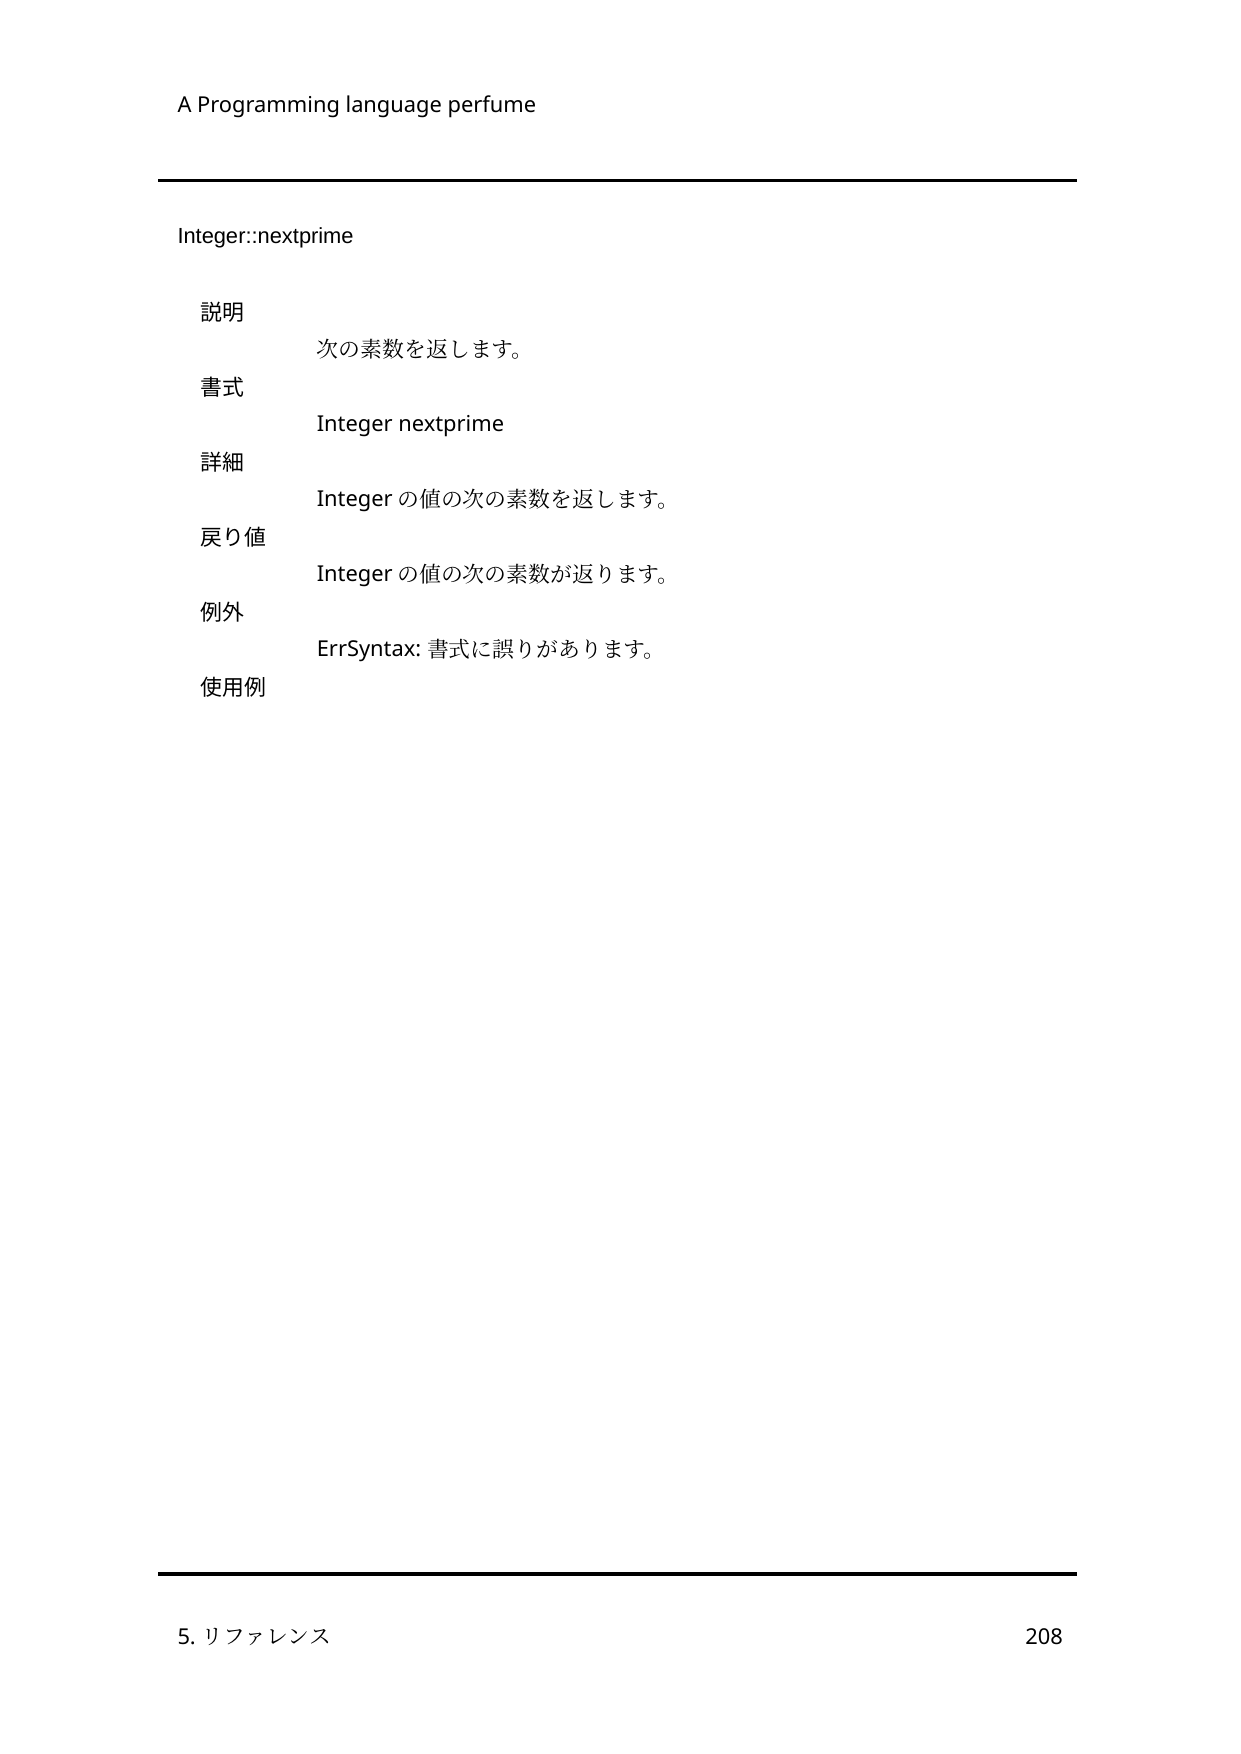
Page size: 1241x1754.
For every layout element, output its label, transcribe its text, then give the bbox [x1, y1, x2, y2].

table_cell Integer nextprime [317, 367, 1063, 442]
table_cell 戻り値 [200, 517, 317, 592]
table_header 次の素数を返します。 [317, 292, 1063, 367]
table_cell ErrSyntax: 書式に誤りがあります。 [317, 592, 1063, 667]
table_cell 使用例 [200, 667, 317, 742]
table_cell Integerの値の次の素数が返ります。 [317, 517, 1063, 592]
table_cell 例外 [200, 592, 317, 667]
table_header 説明 [200, 292, 317, 367]
table_cell 書式 [200, 367, 317, 442]
subtitle Integer::nextprime [177, 217, 1063, 254]
table_cell 詳細 [200, 442, 317, 517]
table_cell Integerの値の次の素数を返します。 [317, 442, 1063, 517]
table_cell [317, 667, 1063, 742]
